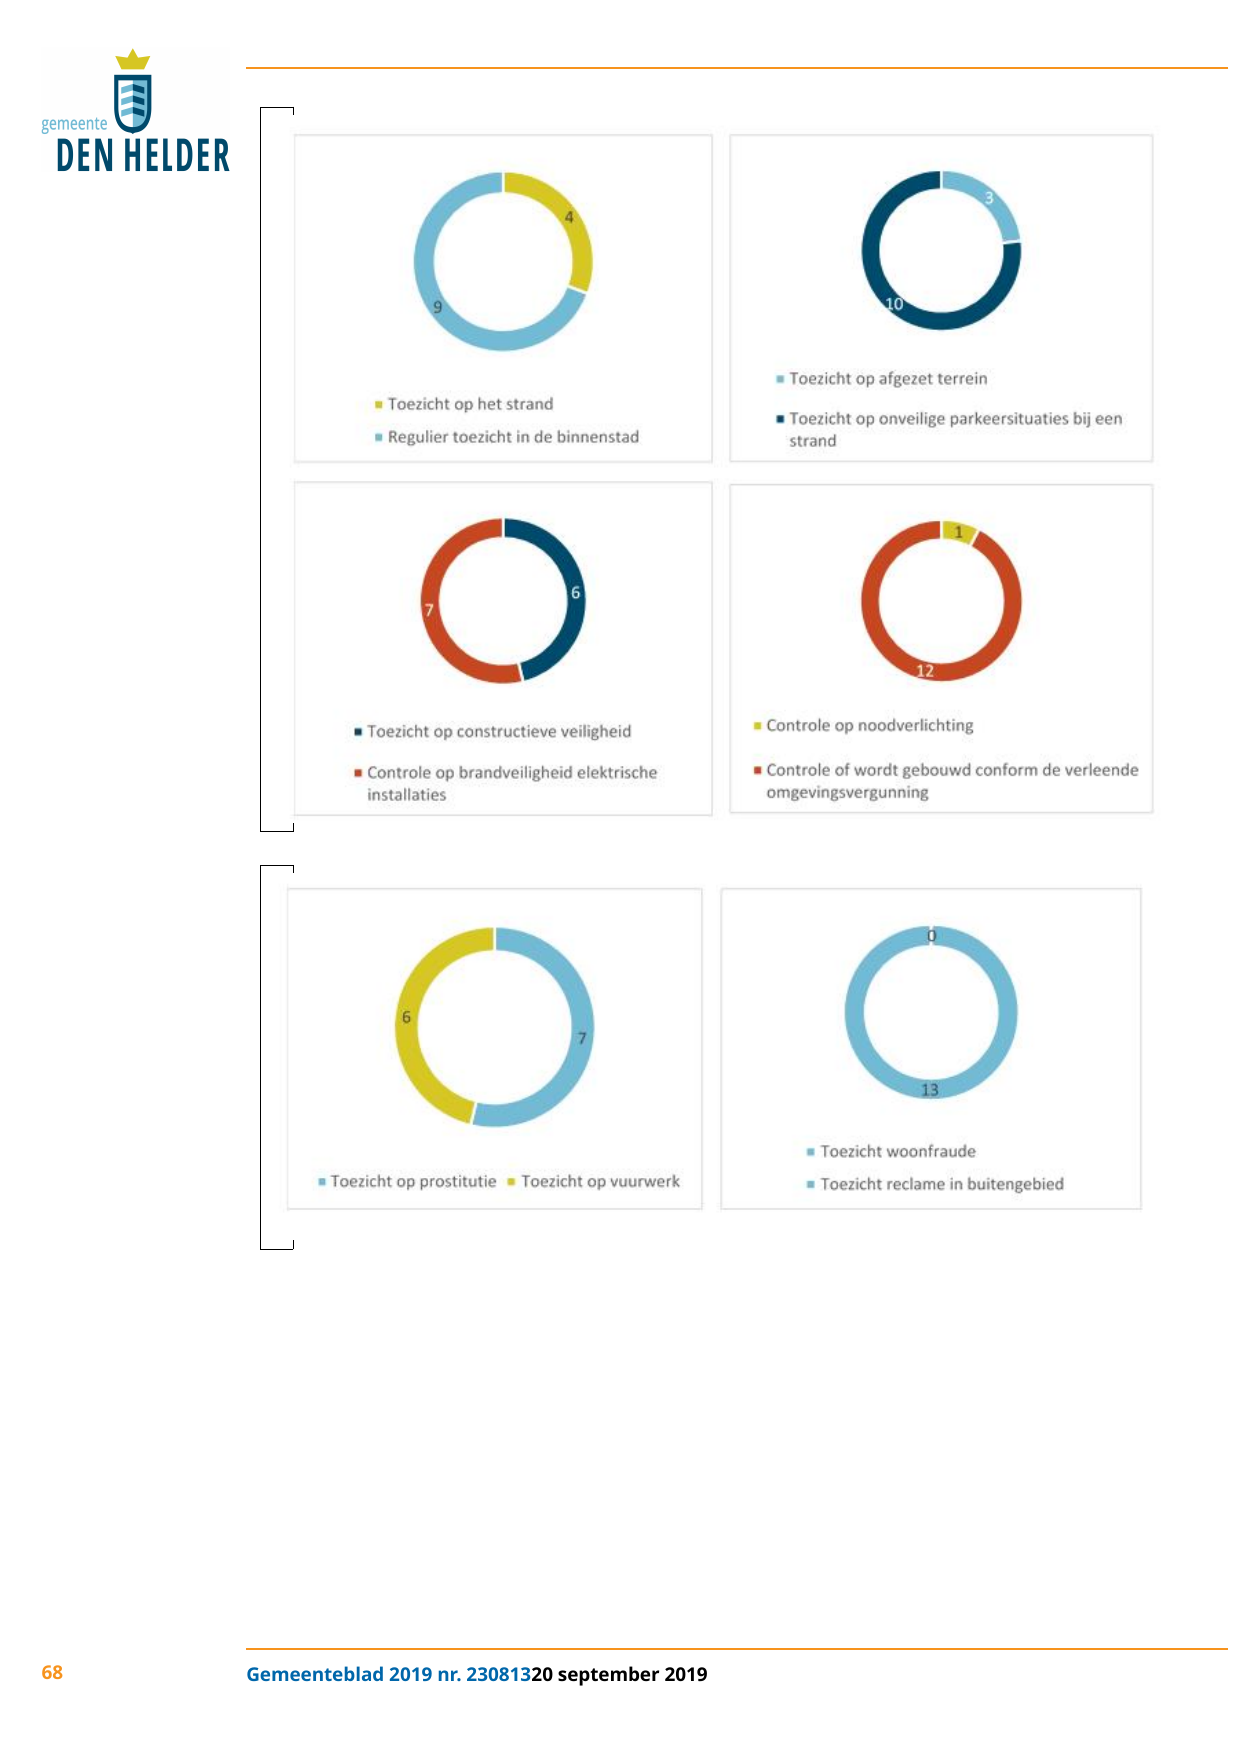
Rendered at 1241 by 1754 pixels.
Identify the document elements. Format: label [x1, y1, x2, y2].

picture [268, 115, 1173, 823]
picture [100, 154, 106, 172]
picture [63, 144, 68, 165]
picture [130, 157, 135, 172]
picture [220, 160, 224, 172]
picture [182, 144, 187, 165]
picture [41, 47, 231, 172]
picture [268, 873, 1173, 1240]
